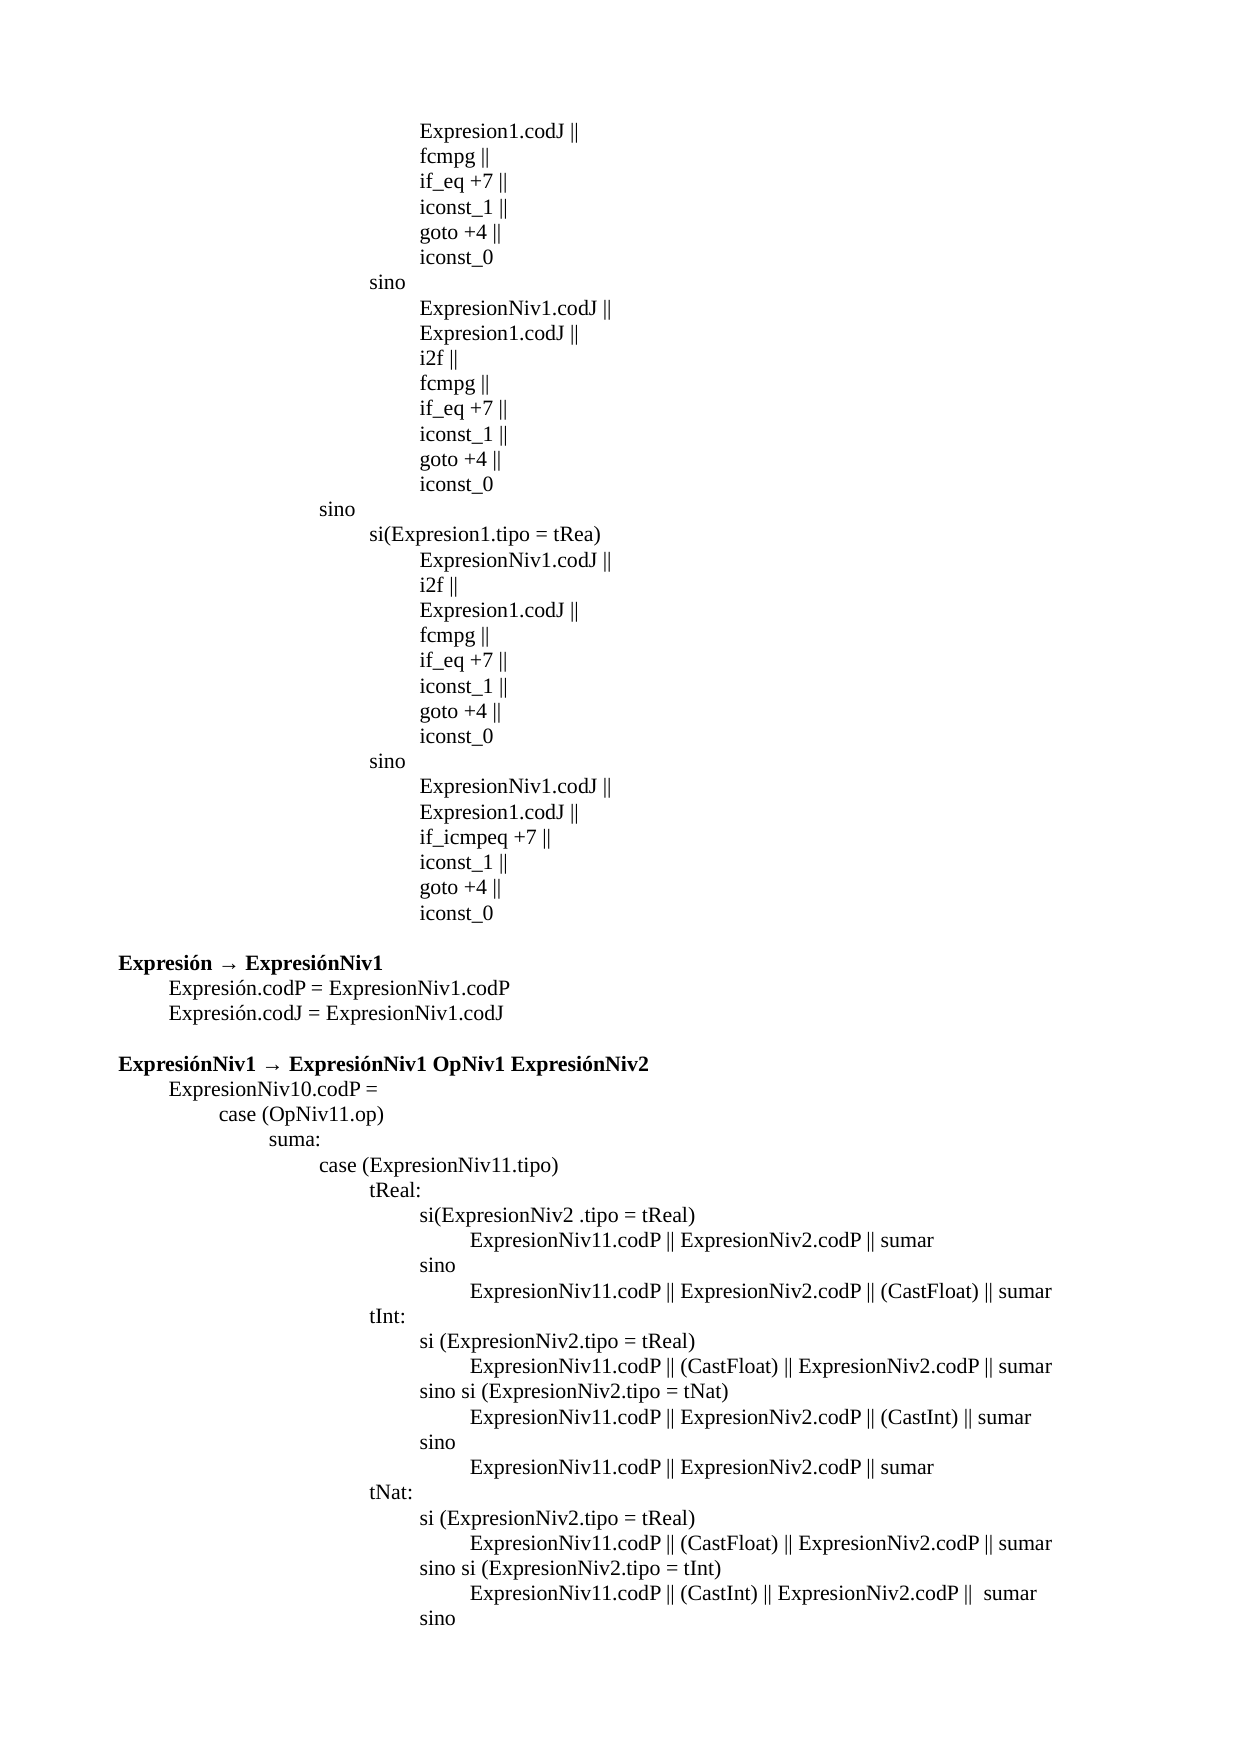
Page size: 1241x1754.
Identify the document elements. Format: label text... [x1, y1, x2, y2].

text if_eq +7 || [118, 647, 1122, 673]
text iconst_1 || [118, 421, 1122, 446]
text iconst_0 [118, 723, 1122, 748]
text ExpresionNiv11.codP || ExpresionNiv2.codP || sumar [118, 1227, 1122, 1252]
text sino [118, 269, 1122, 294]
text fcmpg || [118, 622, 1122, 647]
text si (ExpresionNiv2.tipo = tReal) [118, 1328, 1122, 1353]
text iconst_1 || [118, 849, 1122, 874]
text goto +4 || [118, 219, 1122, 244]
text Expresión.codJ = ExpresionNiv1.codJ [118, 1000, 1122, 1026]
text sino [118, 1252, 1122, 1278]
text case (ExpresionNiv11.tipo) [118, 1152, 1122, 1177]
text suma: [118, 1126, 1122, 1152]
text sino [118, 496, 1122, 521]
text ExpresiónNiv1 → ExpresiónNiv1 OpNiv1 ExpresiónNiv2 [118, 1051, 1122, 1076]
text ExpresionNiv1.codJ || [118, 547, 1122, 572]
text case (OpNiv11.op) [118, 1101, 1122, 1126]
text fcmpg || [118, 143, 1122, 168]
text Expresion1.codJ || [118, 118, 1122, 143]
text Expresion1.codJ || [118, 597, 1122, 622]
text si(ExpresionNiv2 .tipo = tReal) [118, 1202, 1122, 1227]
text fcmpg || [118, 370, 1122, 395]
text Expresión → ExpresiónNiv1 [118, 950, 1122, 975]
text ExpresionNiv11.codP || ExpresionNiv2.codP || sumar [118, 1454, 1122, 1479]
text sino si (ExpresionNiv2.tipo = tInt) [118, 1555, 1122, 1580]
text ExpresionNiv1.codJ || [118, 294, 1122, 320]
text ExpresionNiv11.codP || ExpresionNiv2.codP || (CastFloat) || sumar [118, 1278, 1122, 1303]
text sino si (ExpresionNiv2.tipo = tNat) [118, 1378, 1122, 1404]
text iconst_0 [118, 244, 1122, 269]
text iconst_0 [118, 471, 1122, 496]
text ExpresionNiv1.codJ || [118, 773, 1122, 799]
text Expresión.codP = ExpresionNiv1.codP [118, 975, 1122, 1000]
text iconst_0 [118, 899, 1122, 925]
text iconst_1 || [118, 673, 1122, 698]
text ExpresionNiv10.codP = [118, 1076, 1122, 1101]
text i2f || [118, 345, 1122, 370]
text tReal: [118, 1177, 1122, 1202]
text if_icmpeq +7 || [118, 824, 1122, 849]
text si(Expresion1.tipo = tRea) [118, 521, 1122, 547]
text goto +4 || [118, 874, 1122, 899]
text if_eq +7 || [118, 395, 1122, 421]
text tInt: [118, 1303, 1122, 1328]
text i2f || [118, 572, 1122, 597]
text sino [118, 748, 1122, 773]
text sino [118, 1605, 1122, 1631]
text sino [118, 1429, 1122, 1454]
text si (ExpresionNiv2.tipo = tReal) [118, 1504, 1122, 1530]
text Expresion1.codJ || [118, 320, 1122, 345]
text Expresion1.codJ || [118, 799, 1122, 824]
text tNat: [118, 1479, 1122, 1504]
text if_eq +7 || [118, 168, 1122, 194]
text goto +4 || [118, 446, 1122, 471]
text ExpresionNiv11.codP || (CastFloat) || ExpresionNiv2.codP || sumar [118, 1353, 1122, 1378]
text goto +4 || [118, 698, 1122, 723]
text iconst_1 || [118, 194, 1122, 219]
text ExpresionNiv11.codP || (CastFloat) || ExpresionNiv2.codP || sumar [118, 1530, 1122, 1555]
text ExpresionNiv11.codP || ExpresionNiv2.codP || (CastInt) || sumar [118, 1404, 1122, 1429]
text ExpresionNiv11.codP || (CastInt) || ExpresionNiv2.codP || sumar [118, 1580, 1122, 1605]
